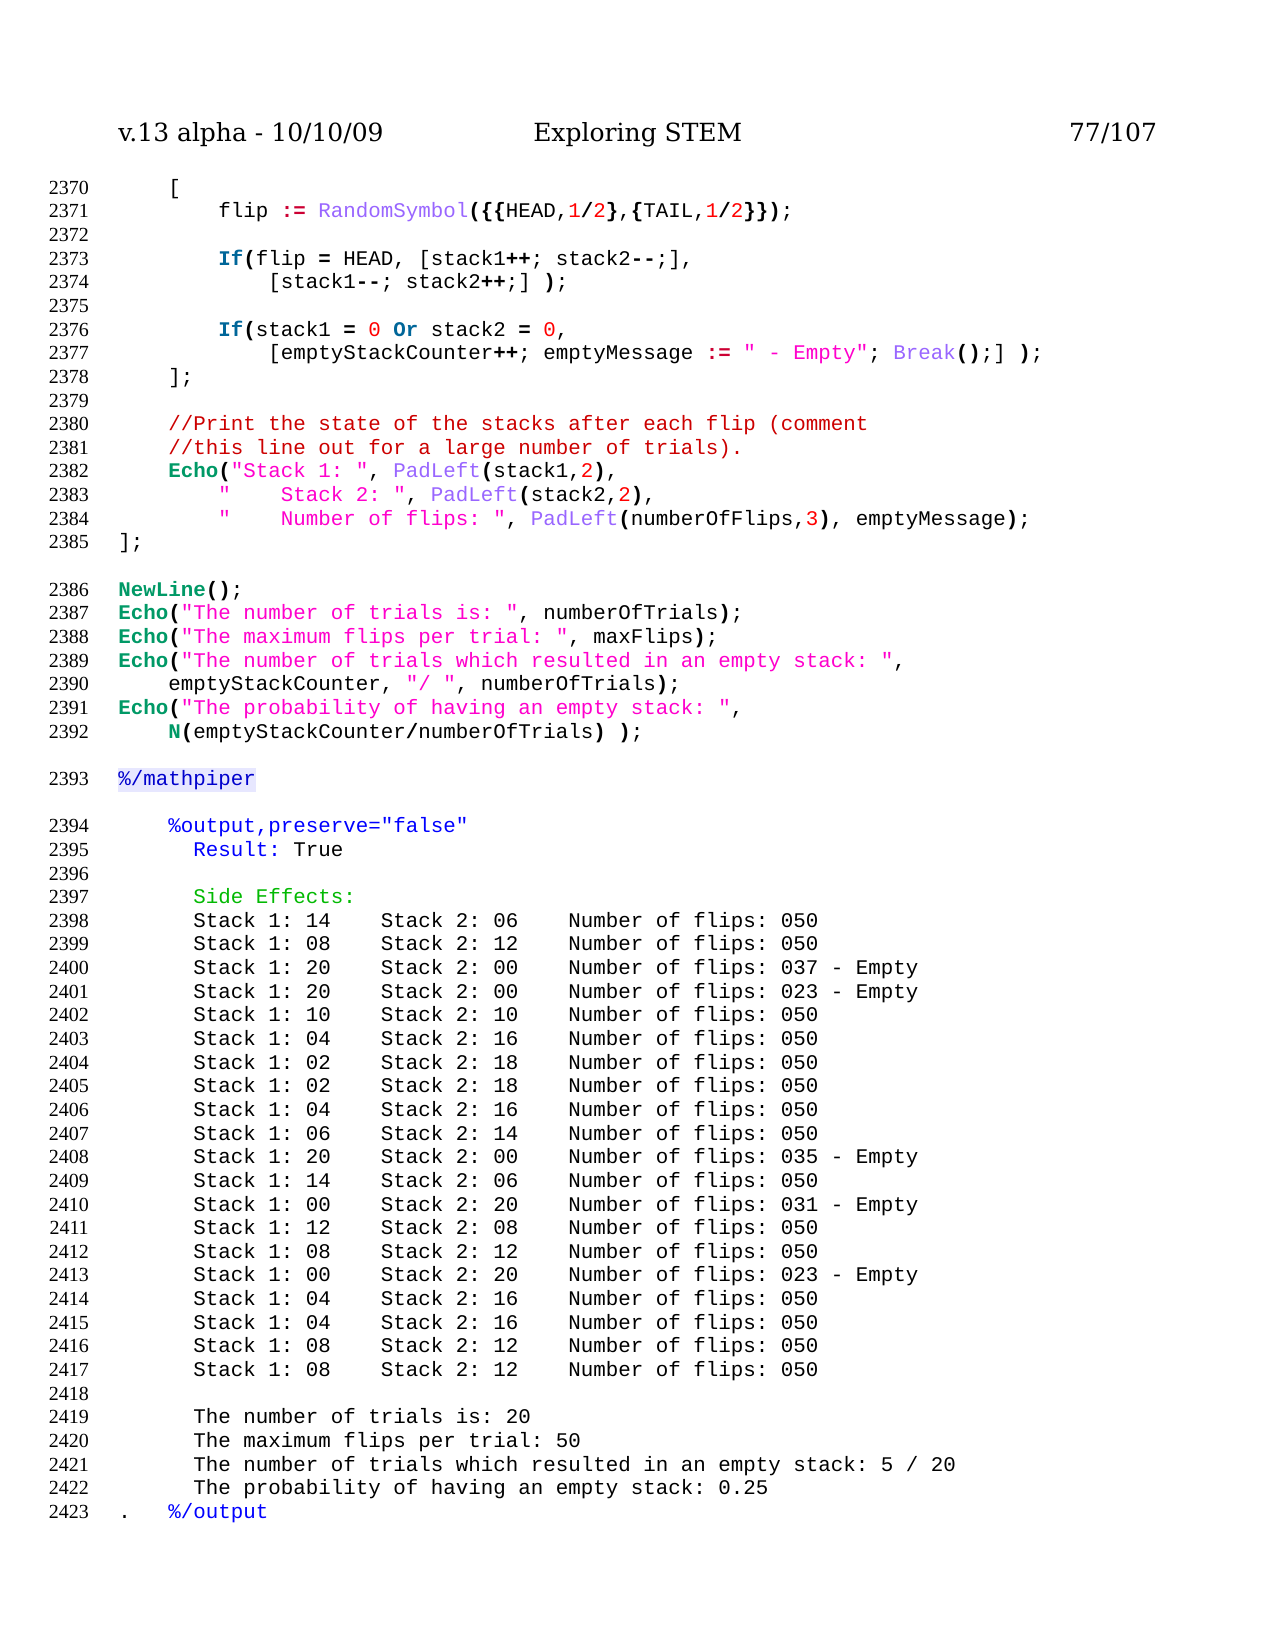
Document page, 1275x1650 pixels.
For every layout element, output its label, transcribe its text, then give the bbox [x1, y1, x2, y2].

text flip := RandomSymbol({{HEAD,1/2},{TAIL,1/2}}); [118, 200, 1157, 224]
text Stack 1: 00 Stack 2: 20 Number of flips: 031 - Empty [118, 1193, 1157, 1217]
text Stack 1: 10 Stack 2: 10 Number of flips: 050 [118, 1004, 1157, 1028]
text Stack 1: 04 Stack 2: 16 Number of flips: 050 [118, 1099, 1157, 1123]
text Stack 1: 20 Stack 2: 00 Number of flips: 035 - Empty [118, 1146, 1157, 1170]
text Stack 1: 20 Stack 2: 00 Number of flips: 023 - Empty [118, 981, 1157, 1004]
text //this line out for a large number of trials). [118, 437, 1157, 461]
text " Stack 2: ", PadLeft(stack2,2), [118, 484, 1157, 508]
text The maximum flips per trial: 50 [118, 1430, 1157, 1454]
text Stack 1: 04 Stack 2: 16 Number of flips: 050 [118, 1028, 1157, 1052]
text //Print the state of the stacks after each flip (comment [118, 413, 1157, 437]
text Stack 1: 00 Stack 2: 20 Number of flips: 023 - Empty [118, 1264, 1157, 1288]
text Echo("The number of trials is: ", numberOfTrials); [118, 602, 1157, 626]
text The probability of having an empty stack: 0.25 [118, 1477, 1157, 1501]
text %/mathpiper [118, 768, 1157, 792]
text Stack 1: 02 Stack 2: 18 Number of flips: 050 [118, 1052, 1157, 1075]
text Stack 1: 14 Stack 2: 06 Number of flips: 050 [118, 910, 1157, 933]
text [emptyStackCounter++; emptyMessage := " - Empty"; Break();] ); [118, 342, 1157, 366]
text %output,preserve="false" [118, 815, 1157, 839]
text Stack 1: 06 Stack 2: 14 Number of flips: 050 [118, 1123, 1157, 1146]
text Echo("The maximum flips per trial: ", maxFlips); [118, 626, 1157, 650]
text Echo("Stack 1: ", PadLeft(stack1,2), [118, 461, 1157, 484]
text ]; [118, 366, 1157, 389]
text Stack 1: 20 Stack 2: 00 Number of flips: 037 - Empty [118, 957, 1157, 981]
text " Number of flips: ", PadLeft(numberOfFlips,3), emptyMessage); [118, 508, 1157, 531]
text Stack 1: 02 Stack 2: 18 Number of flips: 050 [118, 1075, 1157, 1099]
text NewLine(); [118, 579, 1157, 602]
text Stack 1: 04 Stack 2: 16 Number of flips: 050 [118, 1288, 1157, 1312]
text Stack 1: 14 Stack 2: 06 Number of flips: 050 [118, 1170, 1157, 1193]
text Stack 1: 04 Stack 2: 16 Number of flips: 050 [118, 1312, 1157, 1335]
text Echo("The number of trials which resulted in an empty stack: ", [118, 650, 1157, 673]
text Stack 1: 08 Stack 2: 12 Number of flips: 050 [118, 933, 1157, 957]
text Stack 1: 08 Stack 2: 12 Number of flips: 050 [118, 1335, 1157, 1359]
text N(emptyStackCounter/numberOfTrials) ); [118, 721, 1157, 744]
text . %/output [118, 1501, 1157, 1524]
text [stack1--; stack2++;] ); [118, 271, 1157, 295]
text If(stack1 = 0 Or stack2 = 0, [118, 319, 1157, 342]
text The number of trials which resulted in an empty stack: 5 / 20 [118, 1454, 1157, 1477]
text Stack 1: 12 Stack 2: 08 Number of flips: 050 [118, 1217, 1157, 1241]
text Stack 1: 08 Stack 2: 12 Number of flips: 050 [118, 1359, 1157, 1383]
text The number of trials is: 20 [118, 1406, 1157, 1430]
text Side Effects: [118, 886, 1157, 910]
text Result: True [118, 839, 1157, 862]
text [ [118, 177, 1157, 200]
text Echo("The probability of having an empty stack: ", [118, 697, 1157, 721]
text Stack 1: 08 Stack 2: 12 Number of flips: 050 [118, 1241, 1157, 1264]
text ]; [118, 531, 1157, 555]
text emptyStackCounter, "/ ", numberOfTrials); [118, 673, 1157, 697]
text If(flip = HEAD, [stack1++; stack2--;], [118, 248, 1157, 271]
